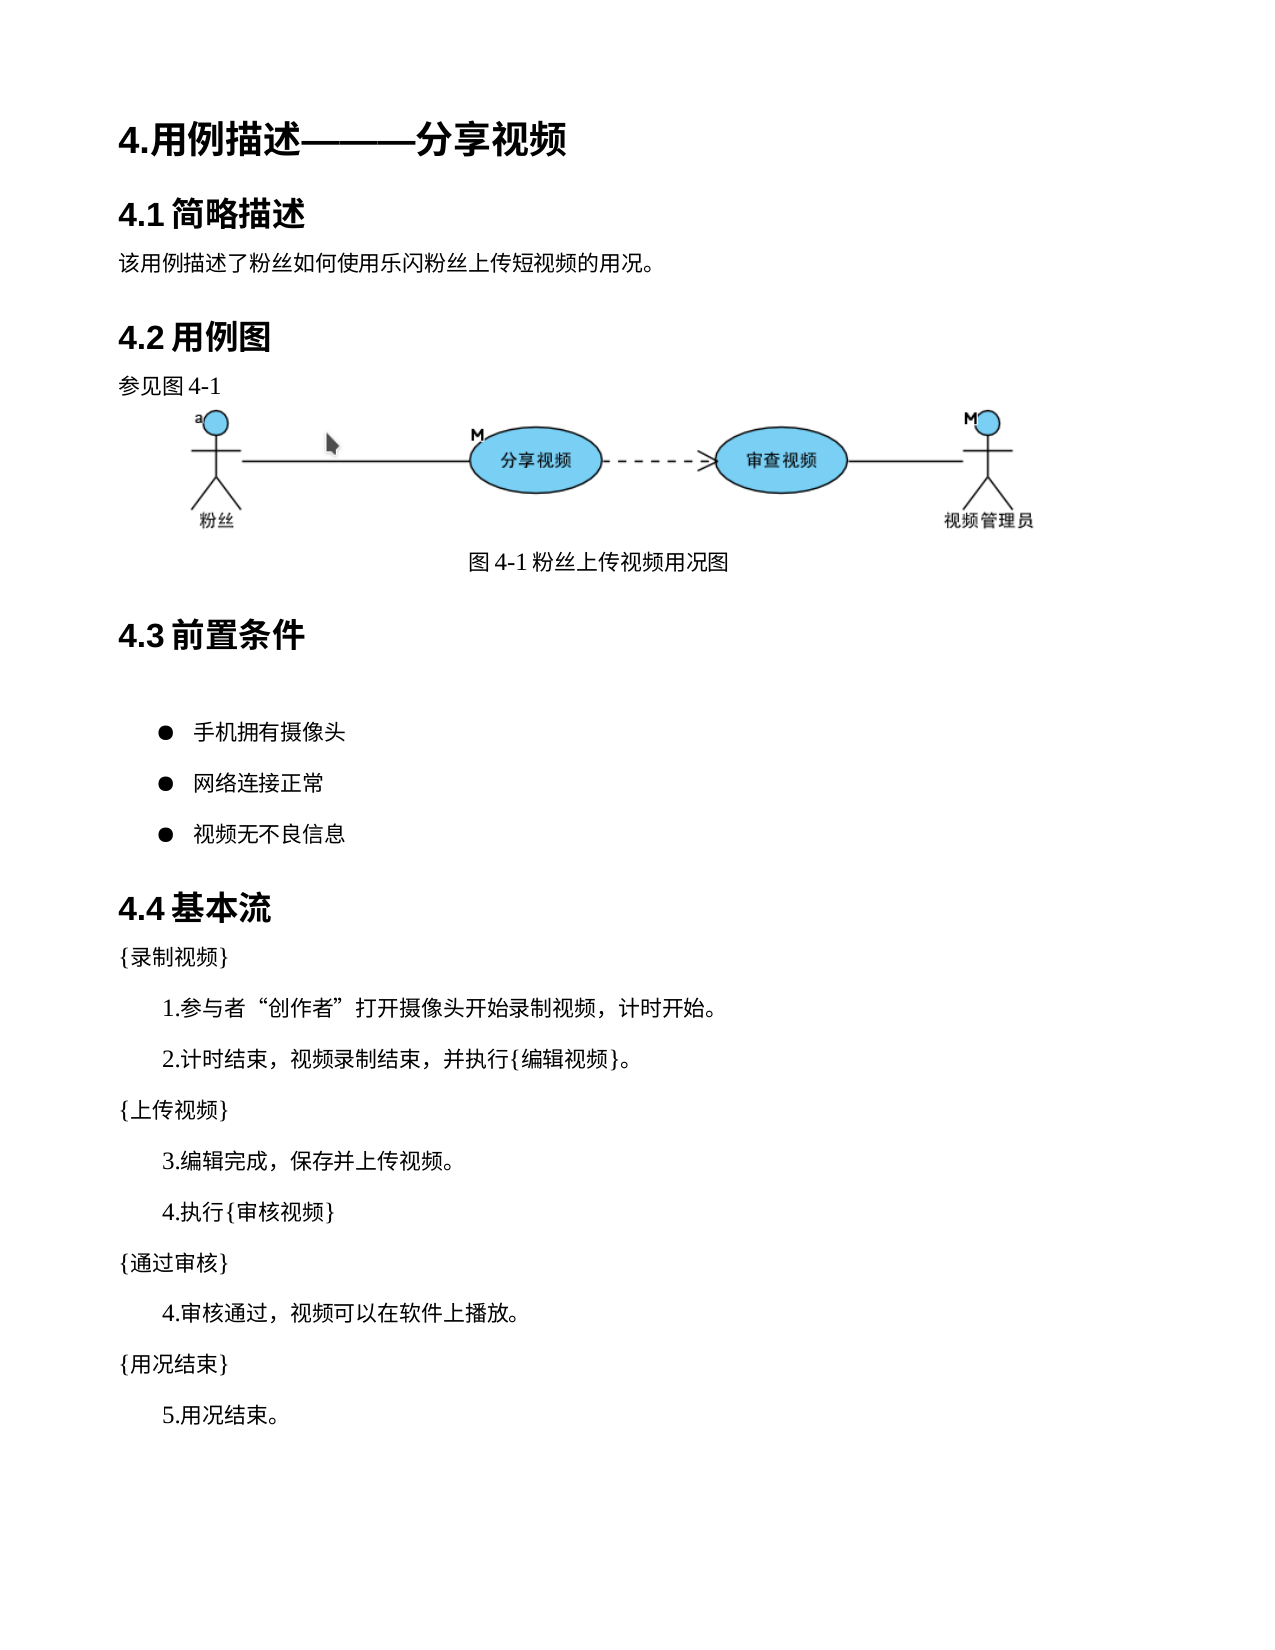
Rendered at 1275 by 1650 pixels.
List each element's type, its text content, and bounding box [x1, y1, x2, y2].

text {用况结束} [118, 1347, 1157, 1379]
text 3.编辑完成，保存并上传视频。 [118, 1144, 1157, 1175]
text {通过审核} [118, 1246, 1157, 1277]
text 1.参与者“创作者”打开摄像头开始录制视频，计时开始。 [118, 991, 1157, 1022]
text 图4-1粉丝上传视频用况图 [118, 540, 1157, 576]
text 该用例描述了粉丝如何使用乐闪粉丝上传短视频的用况。 [118, 246, 1157, 278]
subtitle 4.2用例图 [118, 318, 1157, 357]
list 网络连接正常 [156, 766, 1157, 798]
text 5.用况结束。 [118, 1398, 1157, 1430]
subtitle 4.4基本流 [118, 889, 1157, 927]
text 4.审核通过，视频可以在软件上播放。 [118, 1296, 1157, 1328]
picture [185, 403, 1044, 540]
text 4.执行{审核视频} [118, 1194, 1157, 1226]
text 2.计时结束，视频录制结束，并执行{编辑视频}。 [118, 1042, 1157, 1073]
list 视频无不良信息 [156, 817, 1157, 849]
subtitle 4.3前置条件 [118, 616, 1157, 655]
text 参见图4-1 [118, 369, 1157, 401]
subtitle 4.1简略描述 [118, 195, 1157, 234]
list 手机拥有摄像头 [156, 715, 1157, 747]
text {录制视频} [118, 940, 1157, 972]
subtitle 4.用例描述———分享视频 [118, 118, 1157, 162]
text {上传视频} [118, 1093, 1157, 1124]
